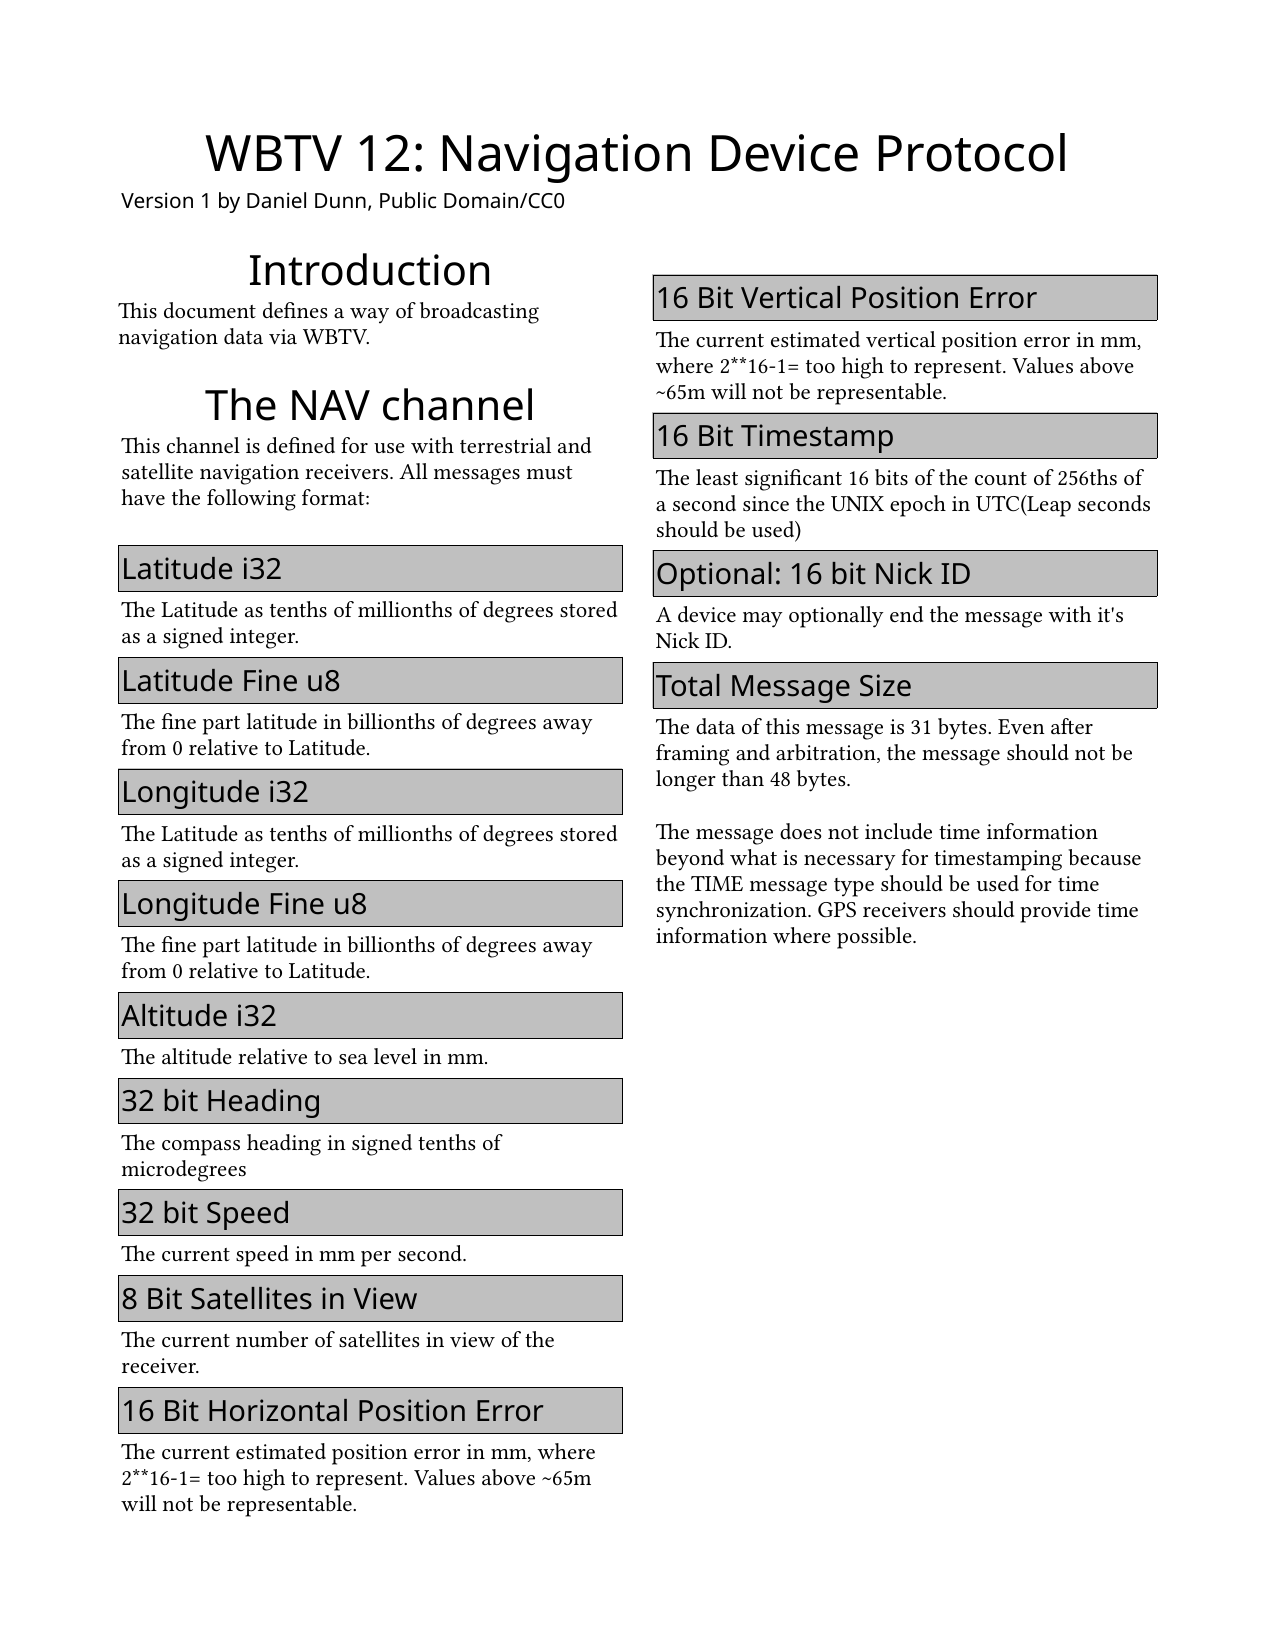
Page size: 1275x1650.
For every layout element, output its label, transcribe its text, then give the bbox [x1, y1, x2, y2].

subtitle Longitude Fine u8 [119, 881, 622, 926]
text The current estimated vertical position error in mm, where 2**16-1= too high to represent. Values above ~65m will not be representable. [656, 326, 1155, 405]
subtitle 16 Bit Timestamp [654, 414, 1157, 458]
text This channel is defined for use with terrestrial and satellite navigation receivers. All messages must have the following format: [121, 433, 621, 511]
text The least significant 16 bits of the count of 256ths of a second since the UNIX epoch in UTC(Leap seconds should be used) [656, 464, 1155, 543]
text A device may optionally end the message with it's Nick ID. [656, 602, 1155, 654]
subtitle 16 Bit Horizontal Position Error [119, 1388, 622, 1433]
subtitle 8 Bit Satellites in View [119, 1276, 622, 1321]
subtitle WBTV 12: Navigation Device Protocol [118, 118, 1157, 186]
text The message does not include time information beyond what is necessary for timestamping because the TIME message type should be used for time synchronization. GPS receivers should provide time information where possible. [656, 819, 1155, 949]
subtitle 32 bit Heading [119, 1079, 622, 1123]
text The altitude relative to sea level in mm. [121, 1044, 621, 1070]
subtitle Total Message Size [654, 663, 1157, 708]
subtitle Introduction [118, 241, 622, 298]
subtitle The NAV channel [118, 376, 622, 433]
text This document defines a way of broadcasting navigation data via WBTV. [118, 298, 621, 350]
subtitle Longitude i32 [119, 770, 622, 814]
text The fine part latitude in billionths of degrees away from 0 relative to Latitude. [121, 932, 621, 984]
subtitle Altitude i32 [119, 993, 622, 1038]
subtitle 16 Bit Vertical Position Error [654, 276, 1157, 320]
text The data of this message is 31 bytes. Even after framing and arbitration, the message should not be longer than 48 bytes. [656, 714, 1155, 792]
text The Latitude as tenths of millionths of degrees stored as a signed integer. [121, 597, 621, 649]
text The current speed in mm per second. [121, 1241, 621, 1267]
text The current estimated position error in mm, where 2**16-1= too high to represent. Values above ~65m will not be representable. [121, 1439, 621, 1517]
text Version 1 by Daniel Dunn, Public Domain/CC0 [121, 186, 1155, 215]
subtitle Latitude Fine u8 [119, 658, 622, 703]
subtitle Latitude i32 [119, 546, 622, 591]
subtitle 32 bit Speed [119, 1190, 622, 1235]
text The fine part latitude in billionths of degrees away from 0 relative to Latitude. [121, 709, 621, 761]
text The current number of satellites in view of the receiver. [121, 1327, 621, 1379]
subtitle Optional: 16 bit Nick ID [654, 551, 1157, 596]
text The Latitude as tenths of millionths of degrees stored as a signed integer. [121, 820, 621, 873]
text The compass heading in signed tenths of microdegrees [121, 1129, 621, 1182]
